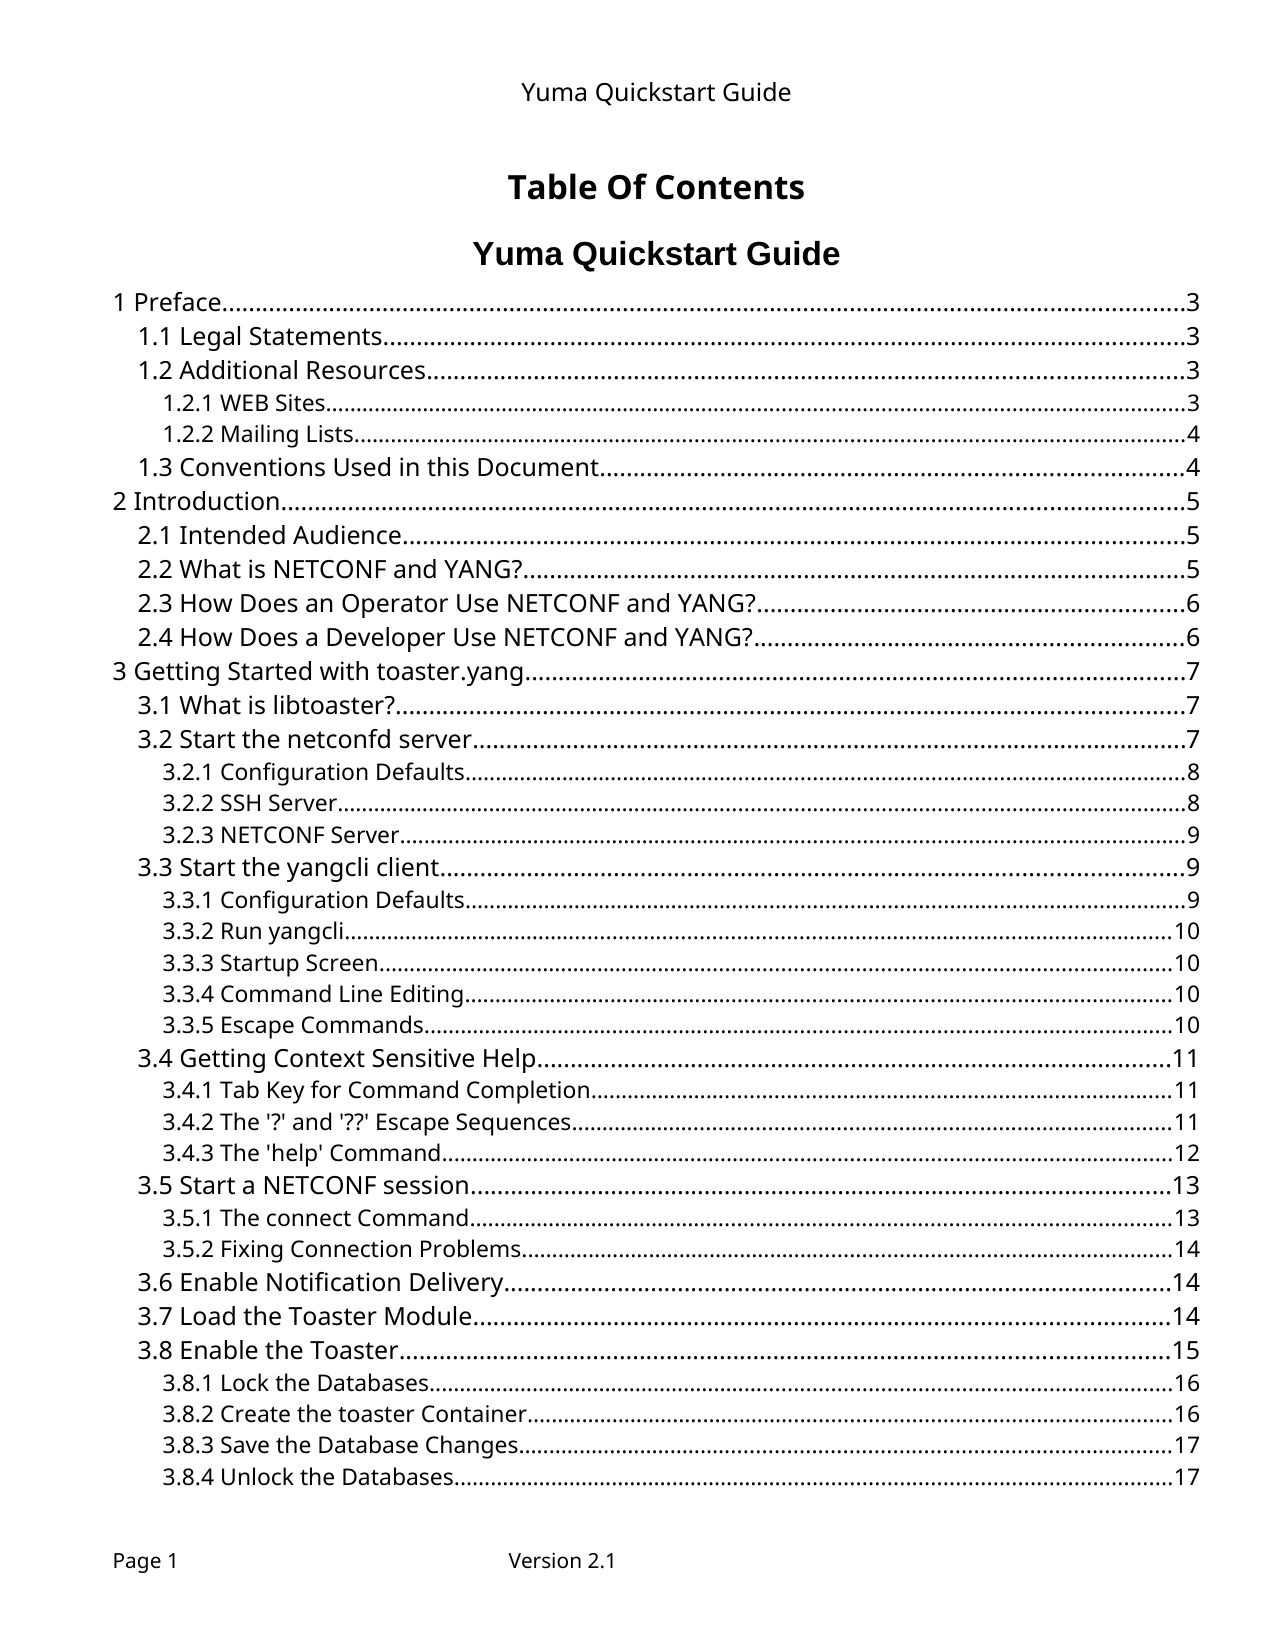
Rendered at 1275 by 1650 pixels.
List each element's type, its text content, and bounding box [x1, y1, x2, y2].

text 3.8.1 Lock the Databases 16 [162, 1367, 1200, 1398]
text 2 Introduction 5 [112, 484, 1200, 518]
text 3.3.1 Configuration Defaults 9 [162, 884, 1200, 915]
text 3.4.2 The '?' and '??' Escape Sequences 11 [162, 1106, 1200, 1137]
text 3.2.3 NETCONF Server 9 [162, 819, 1200, 850]
text 3.5.1 The connect Command 13 [162, 1202, 1200, 1233]
text 3.6 Enable Notification Delivery 14 [137, 1264, 1200, 1299]
text 3.4 Getting Context Sensitive Help 11 [137, 1040, 1200, 1074]
text 3.3.4 Command Line Editing 10 [162, 978, 1200, 1009]
text 3 Getting Started with toaster.yang 7 [112, 654, 1200, 688]
text 3.8.3 Save the Database Changes 17 [162, 1429, 1200, 1461]
subtitle Yuma Quickstart Guide [112, 234, 1200, 272]
text 3.2.1 Configuration Defaults 8 [162, 756, 1200, 787]
text 3.2 Start the netconfd server 7 [137, 722, 1200, 756]
text 3.8 Enable the Toaster 15 [137, 1333, 1200, 1367]
text 3.5 Start a NETCONF session 13 [137, 1168, 1200, 1202]
text 3.3.3 Startup Screen 10 [162, 946, 1200, 978]
text 2.4 How Does a Developer Use NETCONF and YANG? 6 [137, 620, 1200, 654]
text 1 Preface 3 [112, 285, 1200, 319]
text 3.3.5 Escape Commands 10 [162, 1009, 1200, 1040]
text 2.3 How Does an Operator Use NETCONF and YANG? 6 [137, 586, 1200, 620]
title Table Of Contents [112, 163, 1200, 209]
text 3.5.2 Fixing Connection Problems 14 [162, 1233, 1200, 1264]
text 3.7 Load the Toaster Module 14 [137, 1299, 1200, 1333]
text 3.4.1 Tab Key for Command Completion 11 [162, 1074, 1200, 1106]
text 3.1 What is libtoaster? 7 [137, 688, 1200, 722]
text 3.3.2 Run yangcli 10 [162, 915, 1200, 946]
text 3.8.4 Unlock the Databases 17 [162, 1461, 1200, 1492]
text 2.2 What is NETCONF and YANG? 5 [137, 552, 1200, 586]
text 1.2.2 Mailing Lists 4 [162, 418, 1200, 449]
text 1.3 Conventions Used in this Document 4 [137, 449, 1200, 484]
text 1.1 Legal Statements 3 [137, 319, 1200, 353]
text 3.4.3 The 'help' Command 12 [162, 1137, 1200, 1168]
text 3.2.2 SSH Server 8 [162, 787, 1200, 819]
text 3.8.2 Create the toaster Container 16 [162, 1398, 1200, 1429]
text 1.2.1 WEB Sites 3 [162, 387, 1200, 418]
text 2.1 Intended Audience 5 [137, 518, 1200, 552]
text 3.3 Start the yangcli client 9 [137, 850, 1200, 884]
text 1.2 Additional Resources 3 [137, 353, 1200, 387]
